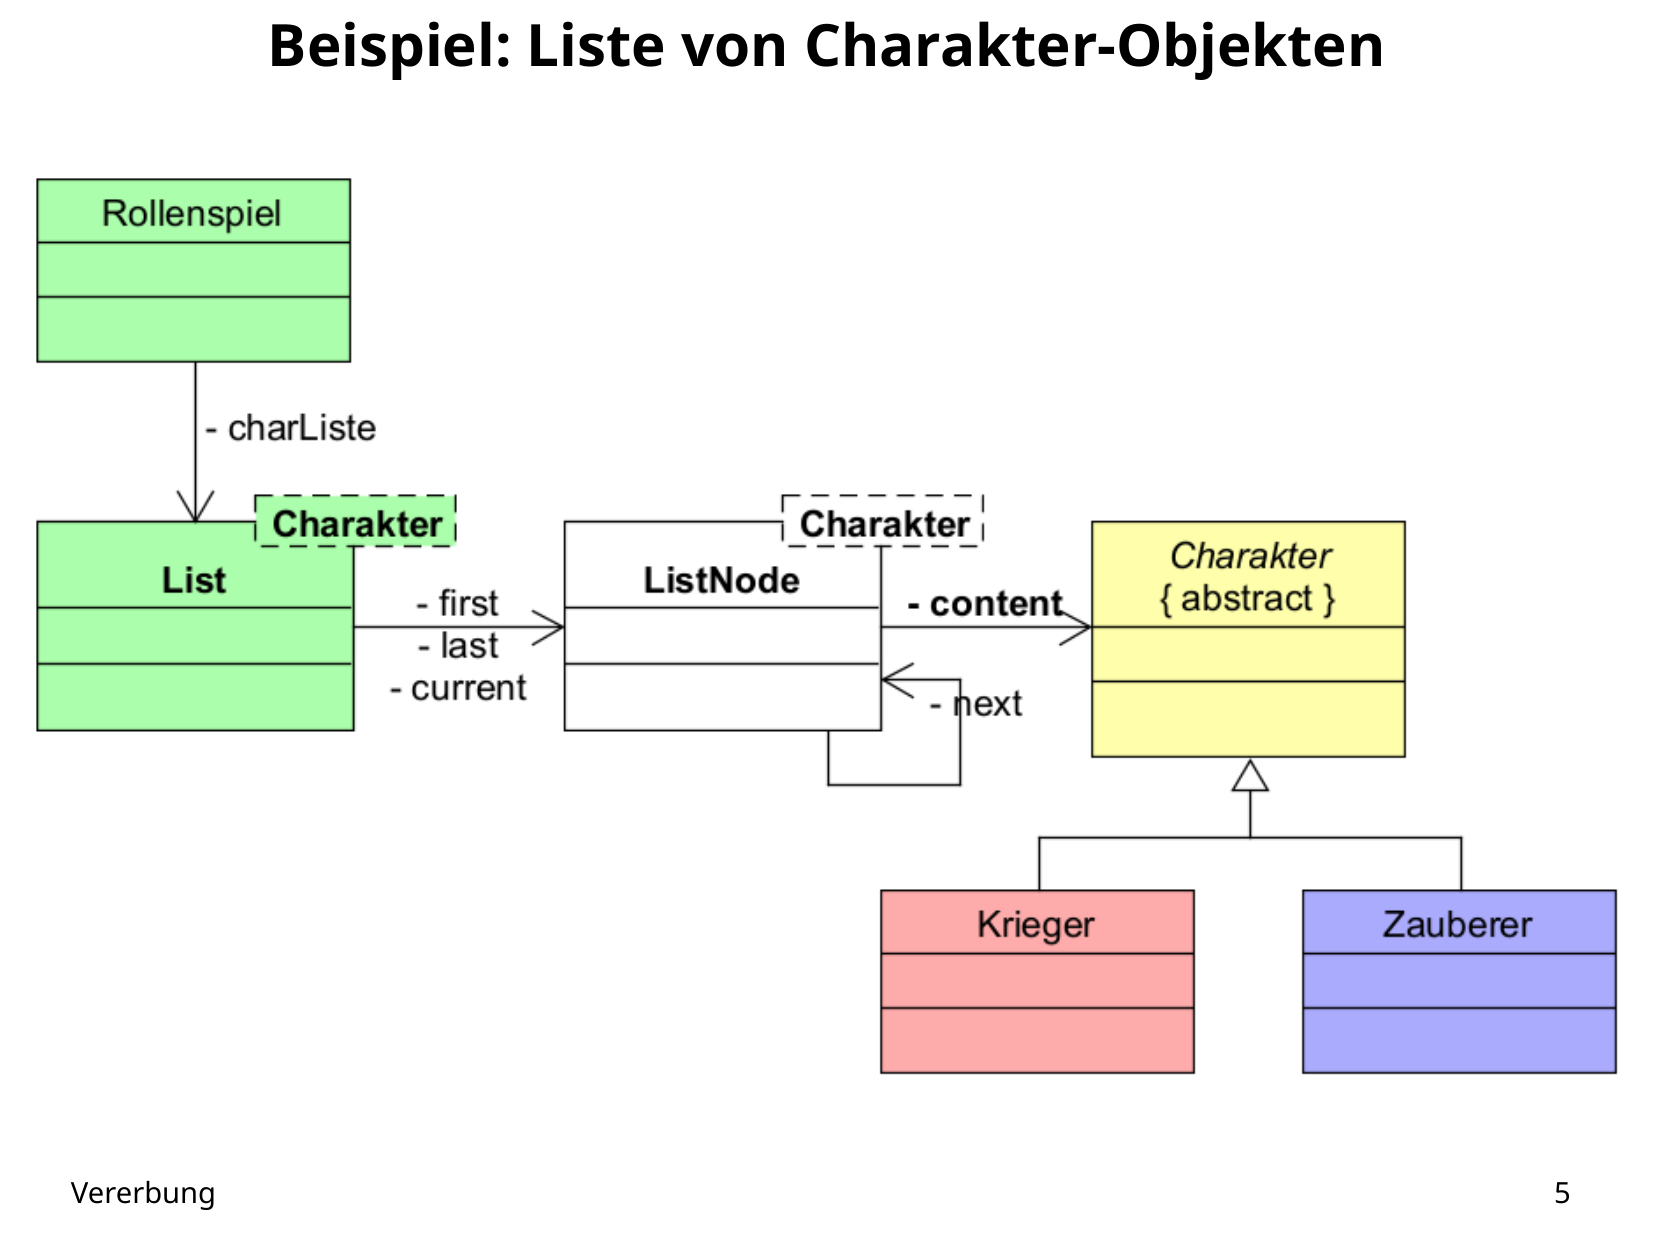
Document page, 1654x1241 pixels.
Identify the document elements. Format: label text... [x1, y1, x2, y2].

picture [35, 177, 1619, 1076]
title Beispiel: Liste von Charakter-Objekten [0, 5, 1654, 83]
